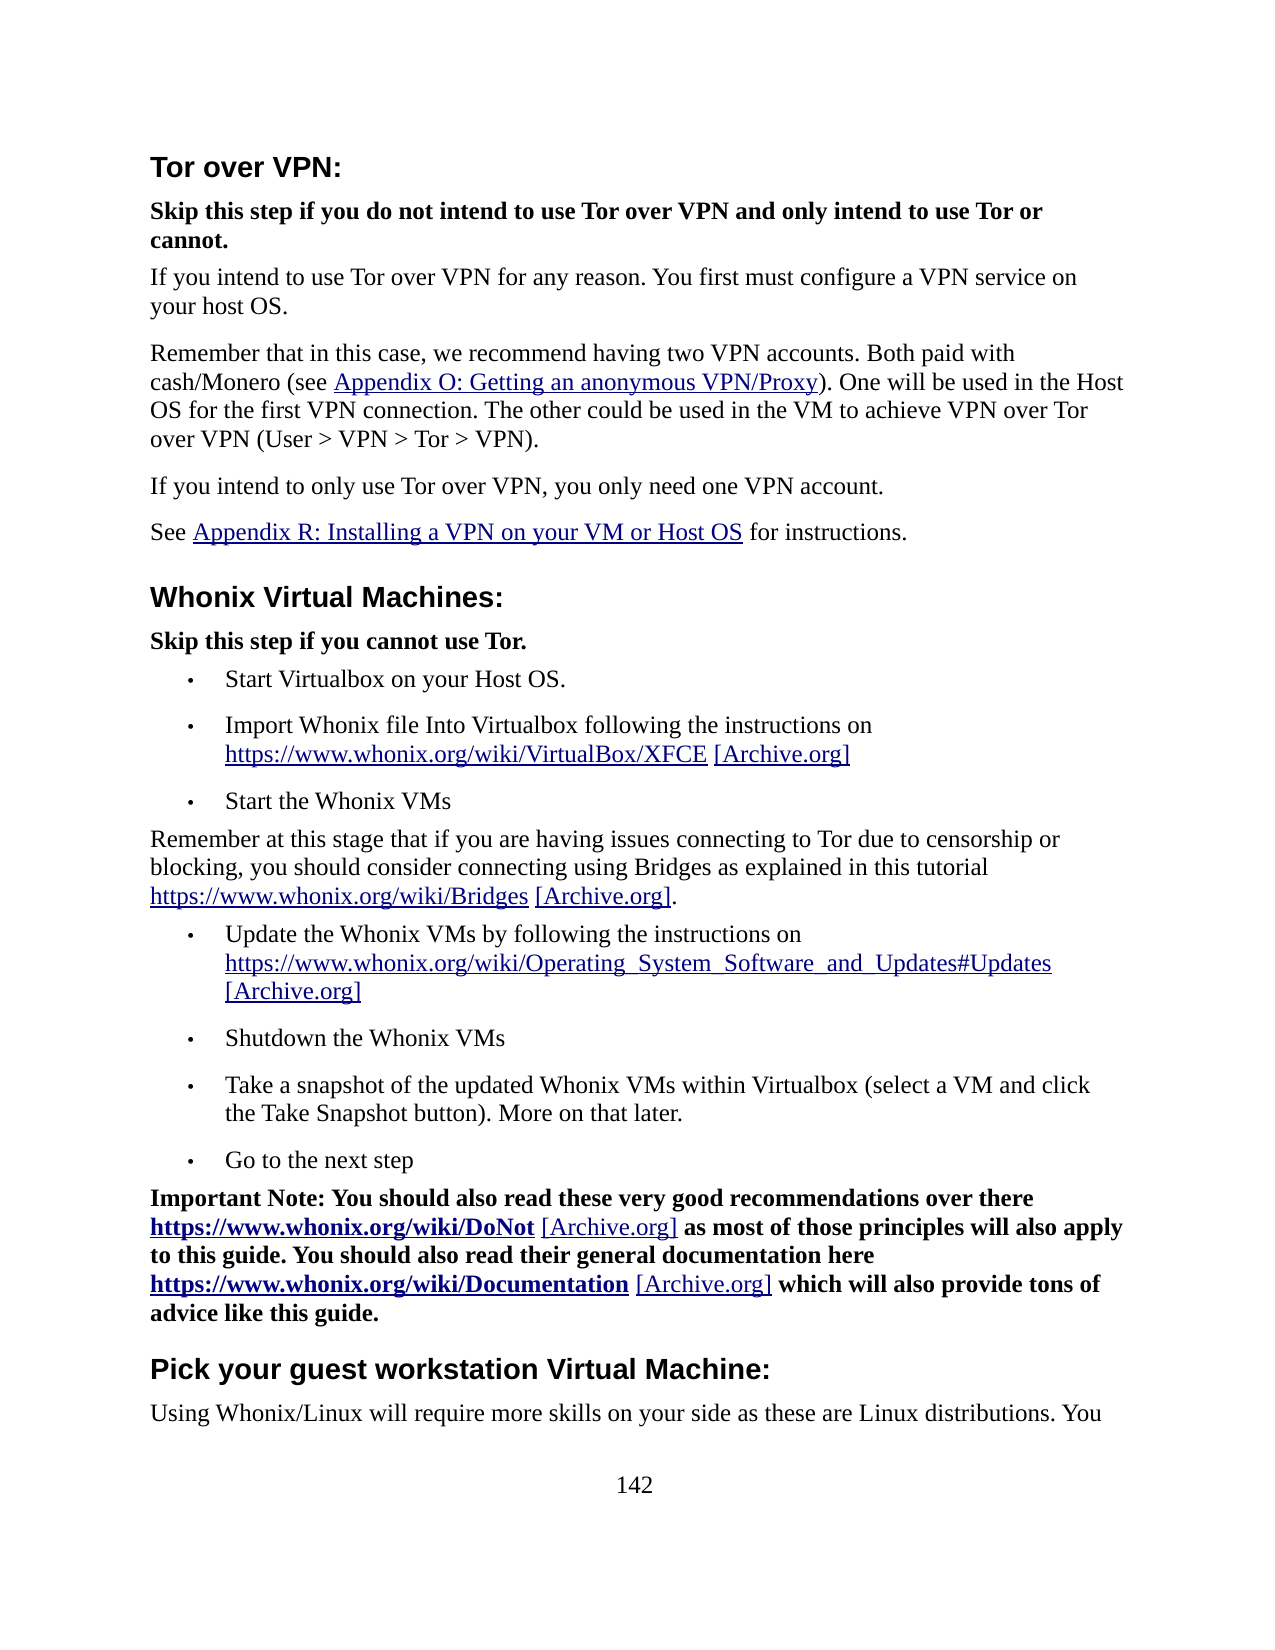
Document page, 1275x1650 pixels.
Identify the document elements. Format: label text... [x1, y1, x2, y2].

text Skip this step if you cannot use Tor. [150, 626, 1125, 655]
text Using Whonix/Linux will require more skills on your side as these are Linux distributions. You [150, 1398, 1125, 1426]
text If you intend to only use Tor over VPN, you only need one VPN account. [150, 471, 1125, 499]
list Go to the next step [187, 1145, 1125, 1174]
list Start Virtualbox on your Host OS. [187, 664, 1125, 693]
list Take a snapshot of the updated Whonix VMs within Virtualbox (select a VM and click the Take Snapshot button). More on that later. [187, 1070, 1125, 1127]
list Import Whonix file Into Virtualbox following the instructions on https://www.whonix.org/wiki/VirtualBox/XFCE [Archive.org] [187, 711, 1125, 768]
text Skip this step if you do not intend to use Tor over VPN and only intend to use Tor or cannot. [150, 196, 1125, 253]
subtitle Tor over VPN: [150, 150, 1125, 183]
list Shutdown the Whonix VMs [187, 1023, 1125, 1052]
text Important Note: You should also read these very good recommendations over there https://www.whonix.org/wiki/DoNot [Archive.org] as most of those principles will also apply to this guide. You should also read their general documentation here https://www.whonix.org/wiki/Documentation [Archive.org] which will also provide tons of advice like this guide. [150, 1183, 1125, 1327]
text See Appendix R: Installing a VPN on your VM or Host OS for instructions. [150, 517, 1125, 546]
list Update the Whonix VMs by following the instructions on https://www.whonix.org/wiki/Operating_System_Software_and_Updates#Updates [Archive.org] [187, 919, 1125, 1005]
text If you intend to use Tor over VPN for any reason. You first must configure a VPN service on your host OS. [150, 262, 1125, 320]
text Remember at this stage that if you are having issues connecting to Tor due to censorship or blocking, you should consider connecting using Bridges as explained in this tutorial https://www.whonix.org/wiki/Bridges [Archive.org]. [150, 824, 1125, 910]
subtitle Pick your guest workstation Virtual Machine: [150, 1352, 1125, 1385]
subtitle Whonix Virtual Machines: [150, 580, 1125, 614]
text Remember that in this case, we recommend having two VPN accounts. Both paid with cash/Monero (see Appendix O: Getting an anonymous VPN/Proxy). One will be used in the Host OS for the first VPN connection. The other could be used in the VM to achieve VPN over Tor over VPN (User > VPN > Tor > VPN). [150, 338, 1125, 453]
list Start the Whonix VMs [187, 786, 1125, 815]
